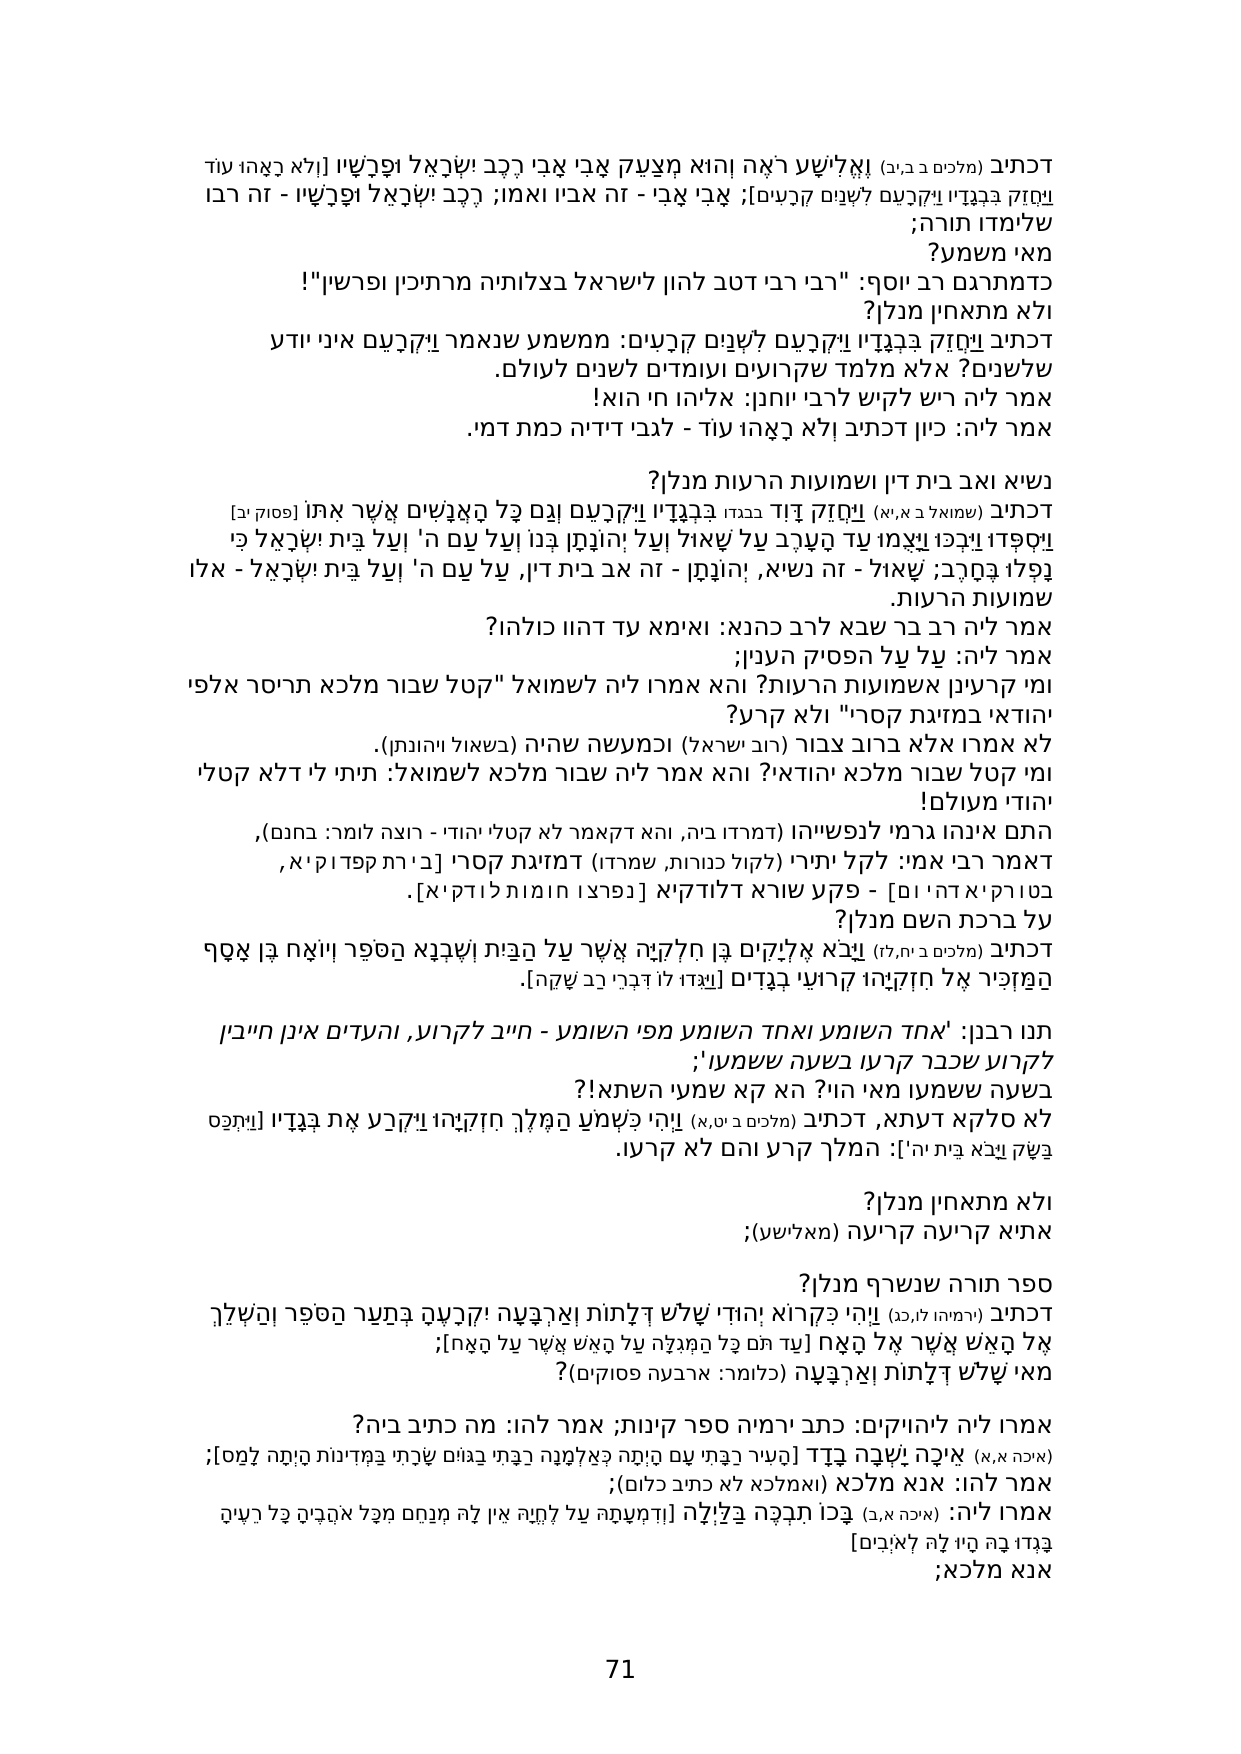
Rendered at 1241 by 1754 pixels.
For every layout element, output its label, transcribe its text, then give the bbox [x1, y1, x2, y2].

text ולא מתאחין מנלן? [187, 1187, 1053, 1216]
text תנו רבנן: 'אחד השומע ואחד השומע מפי השומע - חייב לקרוע, והעדים אינן חייבין לקרוע שכבר קרעו בשעה ששמעו'; [187, 1017, 1053, 1075]
text נשיא ואב בית דין ושמועות הרעות מנלן? [187, 466, 1053, 495]
text דכתיב (מלכים ב ב,יב) וֶאֱלִישָׁע רֹאֶה וְהוּא מְצַעֵק אָבִי אָבִי רֶכֶב יִשְׂרָאֵל וּפָרָשָׁיו [וְלֹא רָאָהוּ עוֹד וַיַּחֲזֵק בִּבְגָדָיו וַיִּקְרָעֵם לִשְׁנַיִם קְרָעִים]; אָבִי אָבִי - זה אביו ואמו; רֶכֶב יִשְׂרָאֵל וּפָרָשָׁיו - זה רבו שלימדו תורה; [187, 150, 1053, 238]
text אמר ליה ריש לקיש לרבי יוחנן: אליהו חי הוא! [187, 384, 1053, 413]
text אמר להו: אנא מלכא (ואמלכא לא כתיב כלום); [187, 1468, 1053, 1497]
text אמר ליה: עַל עַל הפסיק הענין; [187, 641, 1053, 671]
text כדמתרגם רב יוסף: "רבי רבי דטב להון לישראל בצלותיה מרתיכין ופרשין"! [187, 267, 1053, 296]
text לא אמרו אלא ברוב צבור (רוב ישראל) וכמעשה שהיה (בשאול ויהונתן). [187, 729, 1053, 758]
text התם אינהו גרמי לנפשייהו (דמרדו ביה, והא דקאמר לא קטלי יהודי - רוצה לומר: בחנם), דאמר רבי אמי: לקל יתירי (לקול כנורות, שמרדו) דמזיגת קסרי [בירת קפדוקיא, בטורקיא דהיום] - פקע שורא דלודקיא [נפרצו חומות לודקיא]. [187, 817, 1053, 905]
text (איכה א,א) אֵיכָה יָשְׁבָה בָדָד [הָעִיר רַבָּתִי עָם הָיְתָה כְּאַלְמָנָה רַבָּתִי בַגּוֹיִם שָׂרָתִי בַּמְּדִינוֹת הָיְתָה לָמַס]; [187, 1439, 1053, 1468]
text דכתיב (שמואל ב א,יא) וַיַּחֲזֵק דָּוִד בבגדו בִּבְגָדָיו וַיִּקְרָעֵם וְגַם כָּל הָאֲנָשִׁים אֲשֶׁר אִתּוֹ [פסוק יב] וַיִּסְפְּדוּ וַיִּבְכּוּ וַיָּצֻמוּ עַד הָעָרֶב עַל שָׁאוּל וְעַל יְהוֹנָתָן בְּנוֹ וְעַל עַם ה' וְעַל בֵּית יִשְׂרָאֵל כִּי נָפְלוּ בֶּחָרֶב; שָׁאוּל - זה נשיא, יְהוֹנָתָן - זה אב בית דין, עַל עַם ה' וְעַל בֵּית יִשְׂרָאֵל - אלו שמועות הרעות. [187, 495, 1053, 612]
text מאי שָׁלֹשׁ דְּלָתוֹת וְאַרְבָּעָה (כלומר: ארבעה פסוקים)? [187, 1357, 1053, 1386]
text אמרו ליה ליהויקים: כתב ירמיה ספר קינות; אמר להו: מה כתיב ביה? [187, 1410, 1053, 1439]
text דכתיב (מלכים ב יח,לז) וַיָּבֹא אֶלְיָקִים בֶּן חִלְקִיָּה אֲשֶׁר עַל הַבַּיִת וְשֶׁבְנָא הַסֹּפֵר וְיוֹאָח בֶּן אָסָף הַמַּזְכִּיר אֶל חִזְקִיָּהוּ קְרוּעֵי בְגָדִים [וַיַּגִּדוּ לוֹ דִּבְרֵי רַב שָׁקֵה]. [187, 934, 1053, 992]
text אמר ליה: כיון דכתיב וְלֹא רָאָהוּ עוֹד - לגבי דידיה כמת דמי. [187, 413, 1053, 442]
text אמר ליה רב בר שבא לרב כהנא: ואימא עד דהוו כולהו? [187, 612, 1053, 641]
text דכתיב (ירמיהו לו,כג) וַיְהִי כִּקְרוֹא יְהוּדִי שָׁלֹשׁ דְּלָתוֹת וְאַרְבָּעָה יִקְרָעֶהָ בְּתַעַר הַסֹּפֵר וְהַשְׁלֵךְ אֶל הָאֵשׁ אֲשֶׁר אֶל הָאָח [עַד תֹּם כָּל הַמְּגִלָּה עַל הָאֵשׁ אֲשֶׁר עַל הָאָח]; [187, 1298, 1053, 1357]
text דכתיב וַיַּחֲזֵק בִּבְגָדָיו וַיִּקְרָעֵם לִשְׁנַיִם קְרָעִים: ממשמע שנאמר וַיִּקְרָעֵם איני יודע שלשנים? אלא מלמד שקרועים ועומדים לשנים לעולם. [187, 325, 1053, 384]
text מאי משמע? [187, 238, 1053, 267]
text ספר תורה שנשרף מנלן? [187, 1269, 1053, 1298]
text על ברכת השם מנלן? [187, 905, 1053, 934]
text בשעה ששמעו מאי הוי? הא קא שמעי השתא!? [187, 1075, 1053, 1104]
text אתיא קריעה קריעה (מאלישע); [187, 1216, 1053, 1245]
text ומי קטל שבור מלכא יהודאי? והא אמר ליה שבור מלכא לשמואל: תיתי לי דלא קטלי יהודי מעולם! [187, 758, 1053, 817]
text ומי קרעינן אשמועות הרעות? והא אמרו ליה לשמואל "קטל שבור מלכא תריסר אלפי יהודאי במזיגת קסרי" ולא קרע? [187, 671, 1053, 729]
text אמרו ליה: (איכה א,ב) בָּכוֹ תִבְכֶּה בַּלַּיְלָה [וְדִמְעָתָהּ עַל לֶחֱיָהּ אֵין לָהּ מְנַחֵם מִכָּל אֹהֲבֶיהָ כָּל רֵעֶיהָ בָּגְדוּ בָהּ הָיוּ לָהּ לְאֹיְבִים] [187, 1497, 1053, 1556]
text אנא מלכא; [187, 1556, 1053, 1585]
text ולא מתאחין מנלן? [187, 296, 1053, 325]
text לא סלקא דעתא, דכתיב (מלכים ב יט,א) וַיְהִי כִּשְׁמֹעַ הַמֶּלֶךְ חִזְקִיָּהוּ וַיִּקְרַע אֶת בְּגָדָיו [וַיִּתְכַּס בַּשָּׂק וַיָּבֹא בֵּית יה']: המלך קרע והם לא קרעו. [187, 1104, 1053, 1163]
